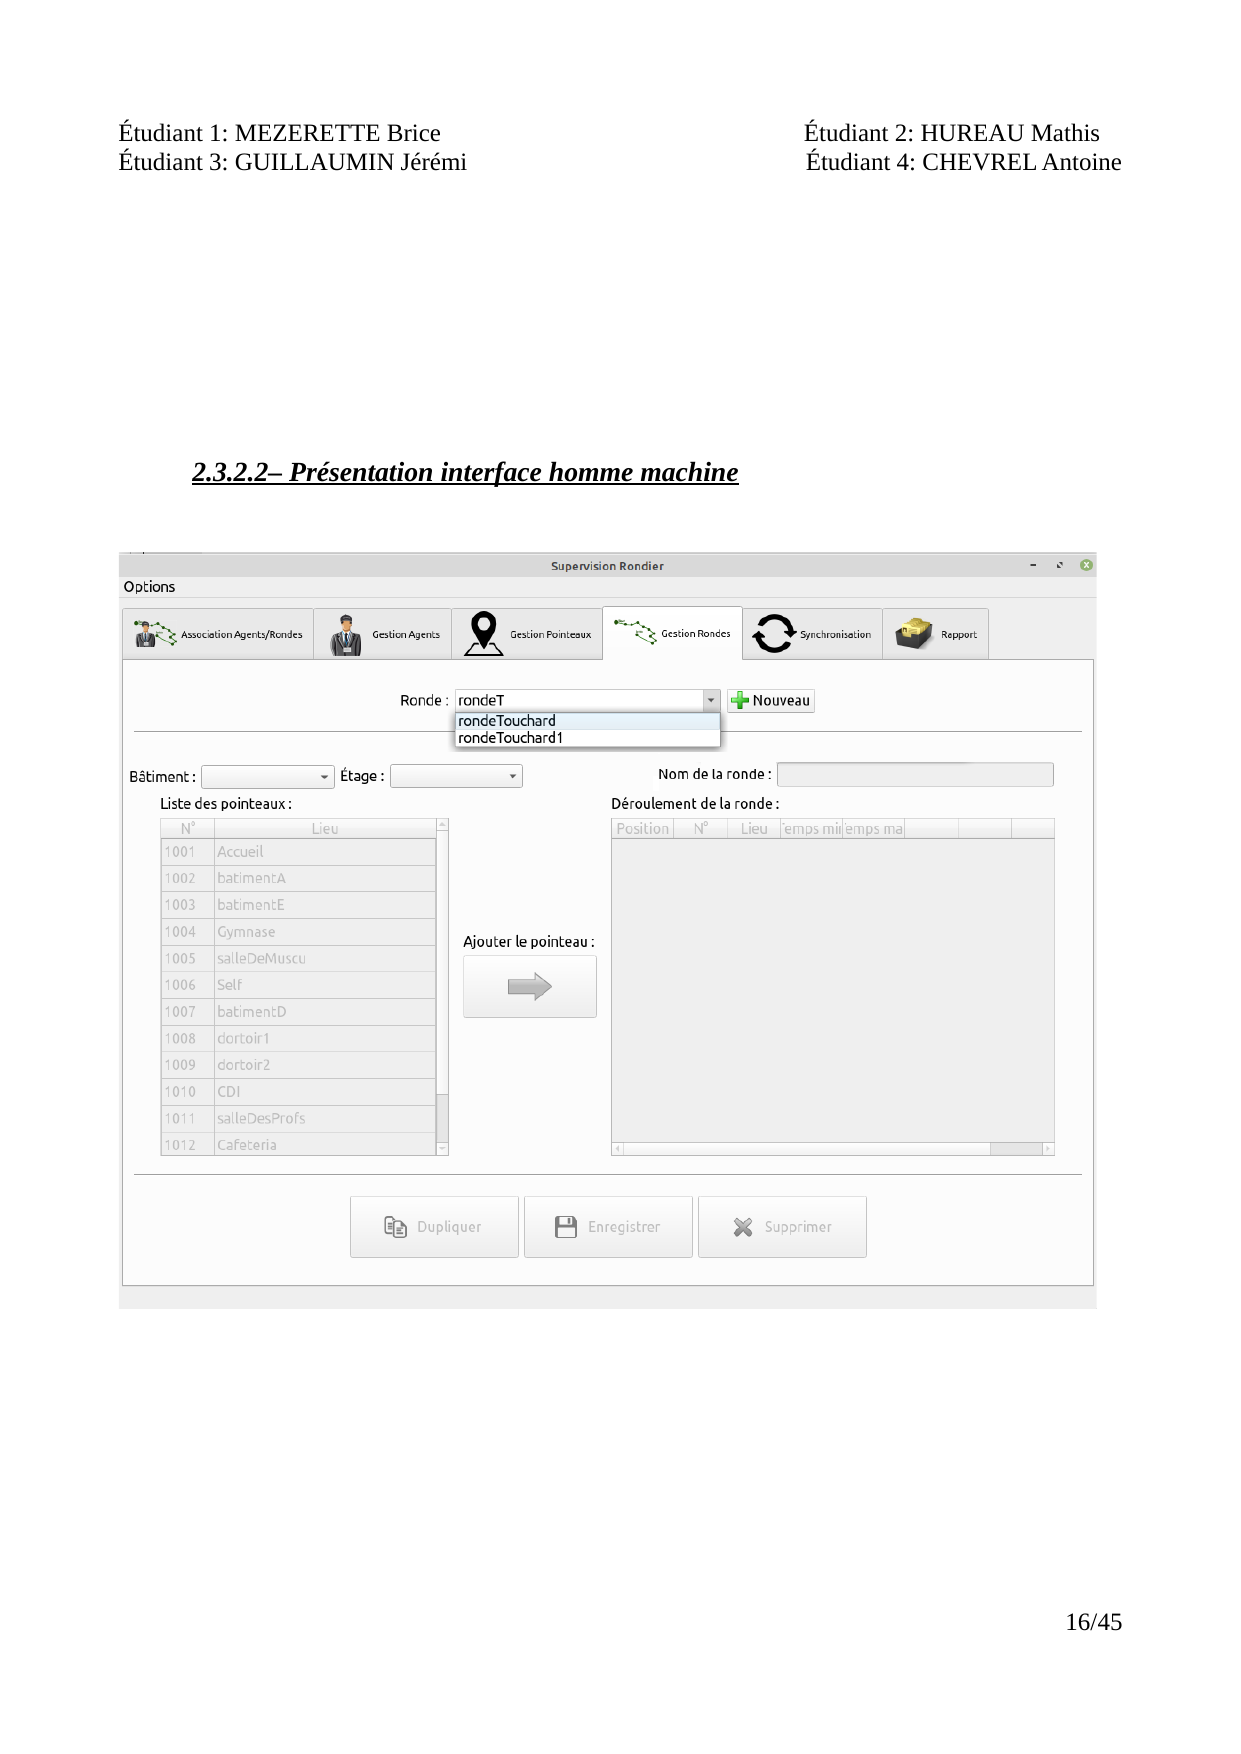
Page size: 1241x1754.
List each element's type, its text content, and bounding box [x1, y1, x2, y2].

picture [118, 552, 1097, 1309]
subtitle 2.3.2.2– Présentation interface homme machine [118, 456, 1122, 487]
